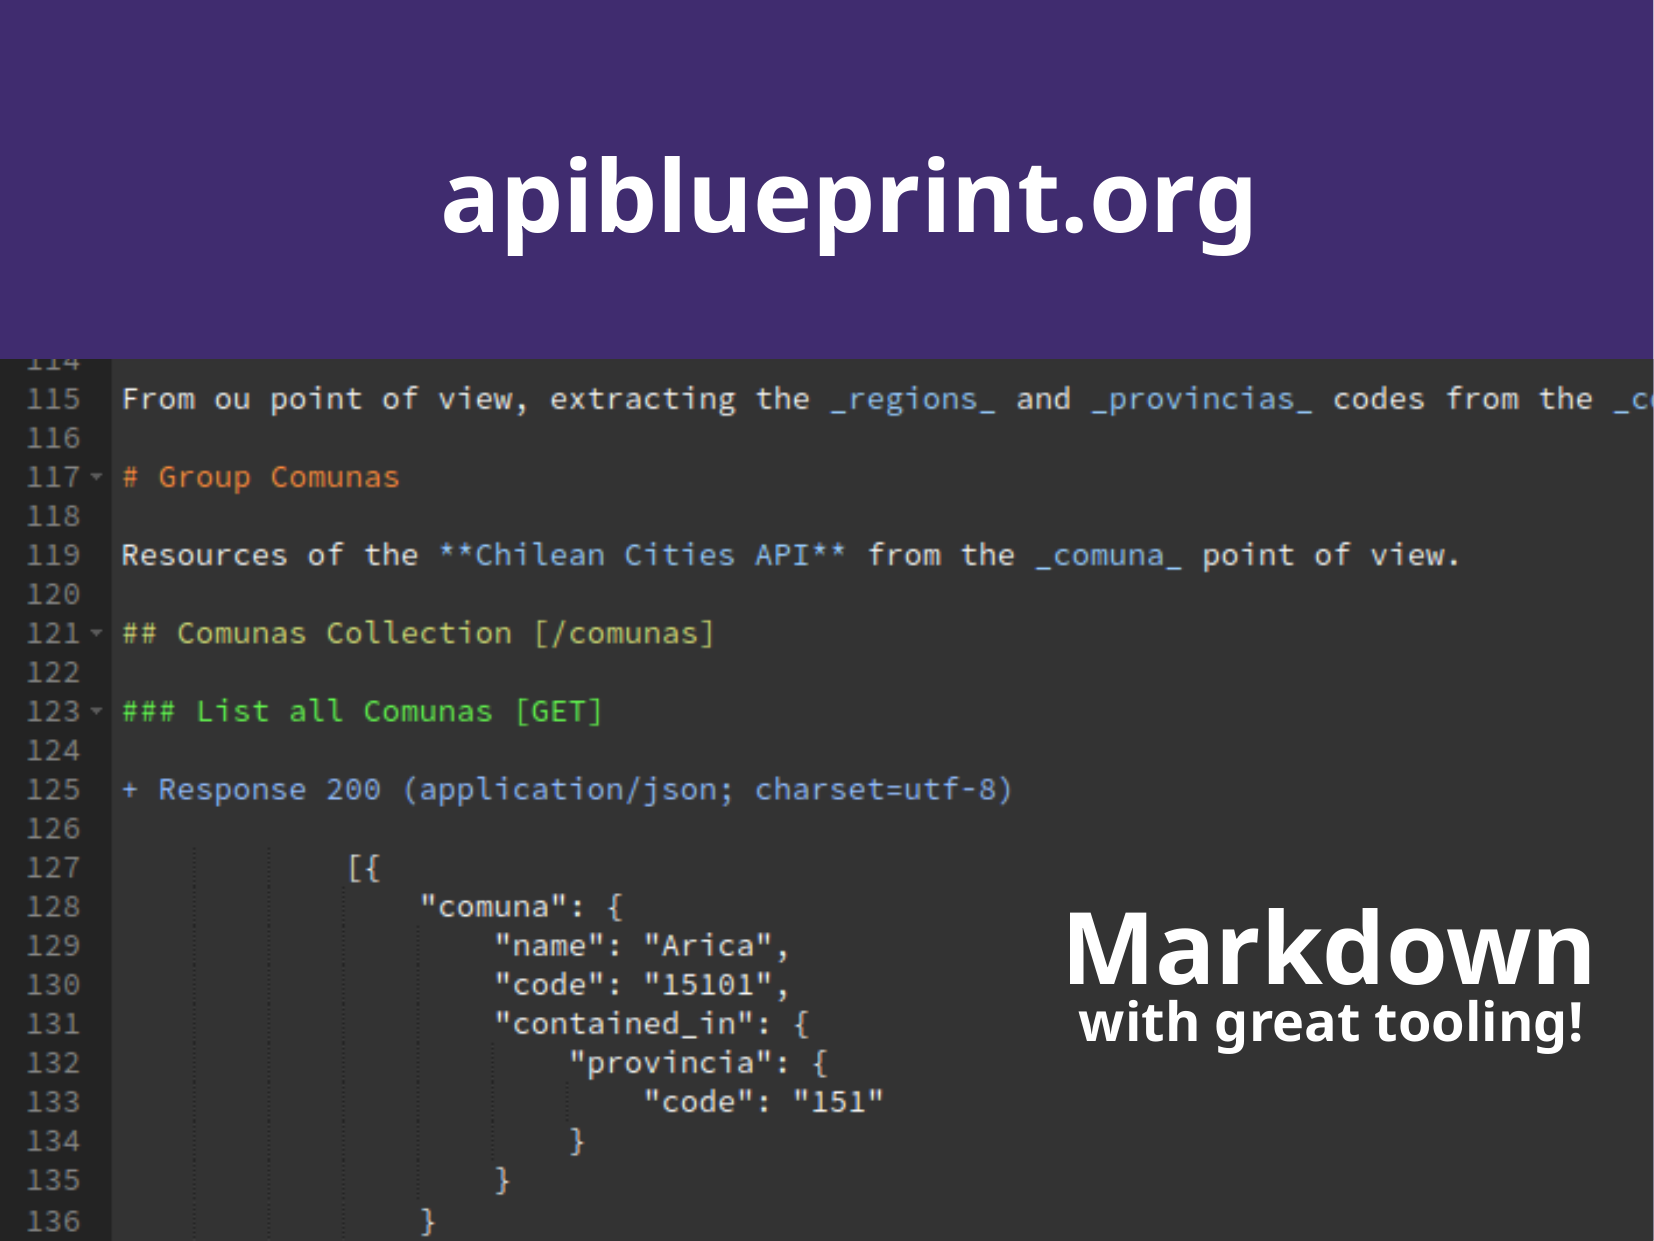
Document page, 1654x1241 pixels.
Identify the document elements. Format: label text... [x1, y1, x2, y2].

text_box with great tooling! [1064, 976, 1600, 1053]
text_box Markdown [1046, 870, 1576, 998]
text_box [0, 0, 1654, 359]
picture [0, 359, 1654, 1241]
text_box apiblueprint.org [425, 118, 1229, 246]
